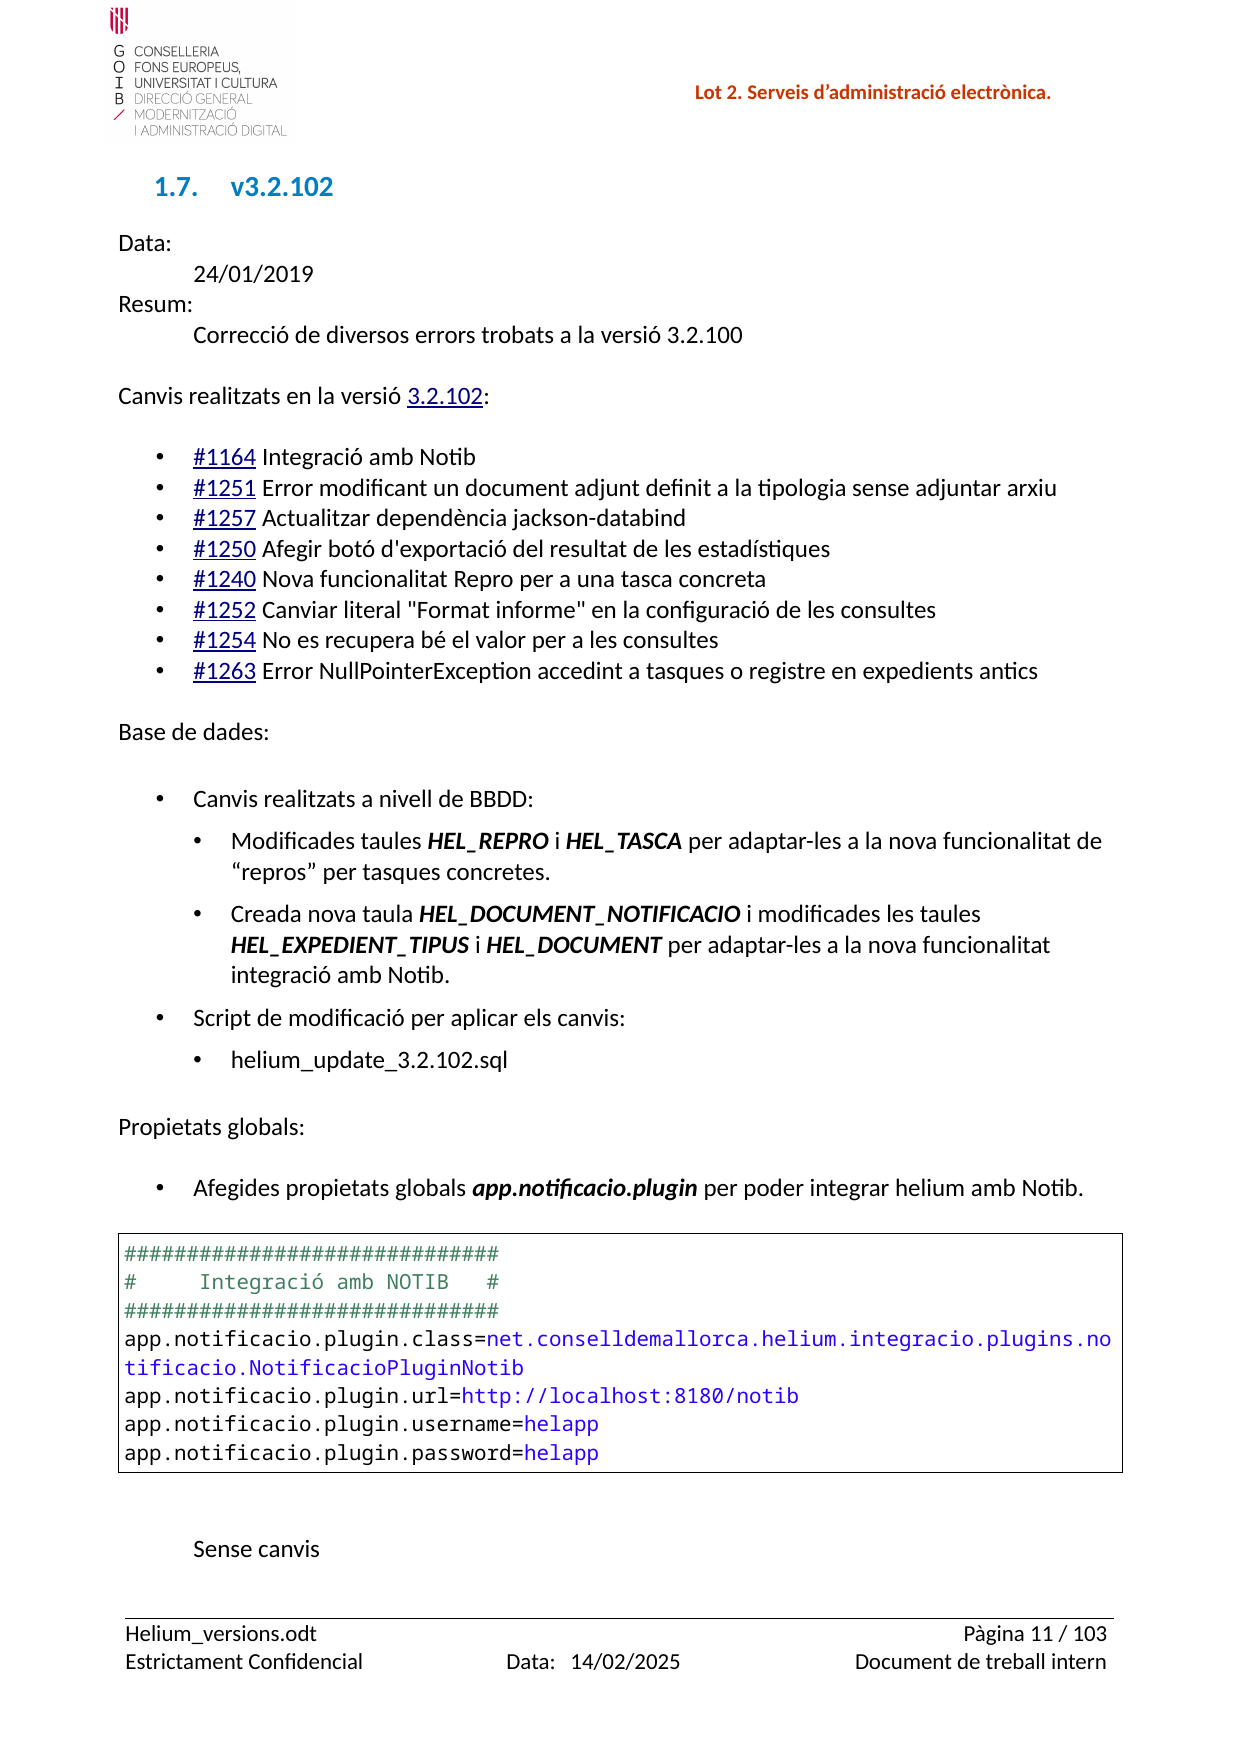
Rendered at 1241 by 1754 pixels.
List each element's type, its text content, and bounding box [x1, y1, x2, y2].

text Correcció de diversos errors trobats a la versió 3.2.100 [118, 319, 1122, 350]
list Afegides propietats globals app.notificacio.plugin per poder integrar helium amb Notib. [156, 1172, 1122, 1203]
text Base de dades: [118, 716, 1122, 746]
list Creada nova taula HEL_DOCUMENT_NOTIFICACIO i modificades les taules HEL_EXPEDIENT_TIPUS i HEL_DOCUMENT per adaptar-les a la nova funcionalitat integració amb Notib. [193, 898, 1122, 990]
text Data: [118, 228, 1122, 258]
list #1240 Nova funcionalitat Repro per a una tasca concreta [156, 563, 1122, 594]
list #1250 Afegir botó d'exportació del resultat de les estadístiques [156, 533, 1122, 563]
list Script de modificació per aplicar els canvis: [156, 1002, 1122, 1032]
list #1254 No es recupera bé el valor per a les consultes [156, 624, 1122, 655]
text Sense canvis [118, 1533, 1122, 1564]
text 24/01/2019 [118, 258, 1122, 289]
list Canvis realitzats a nivell de BBDD: [156, 783, 1122, 813]
text Propietats globals: [118, 1111, 1122, 1142]
text Resum: [118, 289, 1122, 319]
subtitle v3.2.102 [153, 168, 1122, 204]
list #1257 Actualitzar dependència jackson-databind [156, 502, 1122, 533]
text Canvis realitzats en la versió 3.2.102: [118, 380, 1122, 411]
list Modificades taules HEL_REPRO i HEL_TASCA per adaptar-les a la nova funcionalitat de “repros” per tasques concretes. [193, 825, 1122, 886]
list #1251 Error modificant un document adjunt definit a la tipologia sense adjuntar arxiu [156, 472, 1122, 502]
picture [100, 0, 297, 144]
list #1263 Error NullPointerException accedint a tasques o registre en expedients antics [156, 655, 1122, 685]
list #1252 Canviar literal "Format informe" en la configuració de les consultes [156, 594, 1122, 624]
list helium_update_3.2.102.sql [193, 1044, 1122, 1074]
list #1164 Integració amb Notib [156, 441, 1122, 472]
table_header ############################## # Integració amb NOTIB # ############################## app.notificacio.plugin.class=net.conselldemallorca.helium.integracio.plugins.notificacio.NotificacioPluginNotib app.notificacio.plugin.url=http://localhost:8180/notib app.notificacio.plugin.username=helapp app.notificacio.plugin.password=helapp [119, 1234, 1122, 1472]
